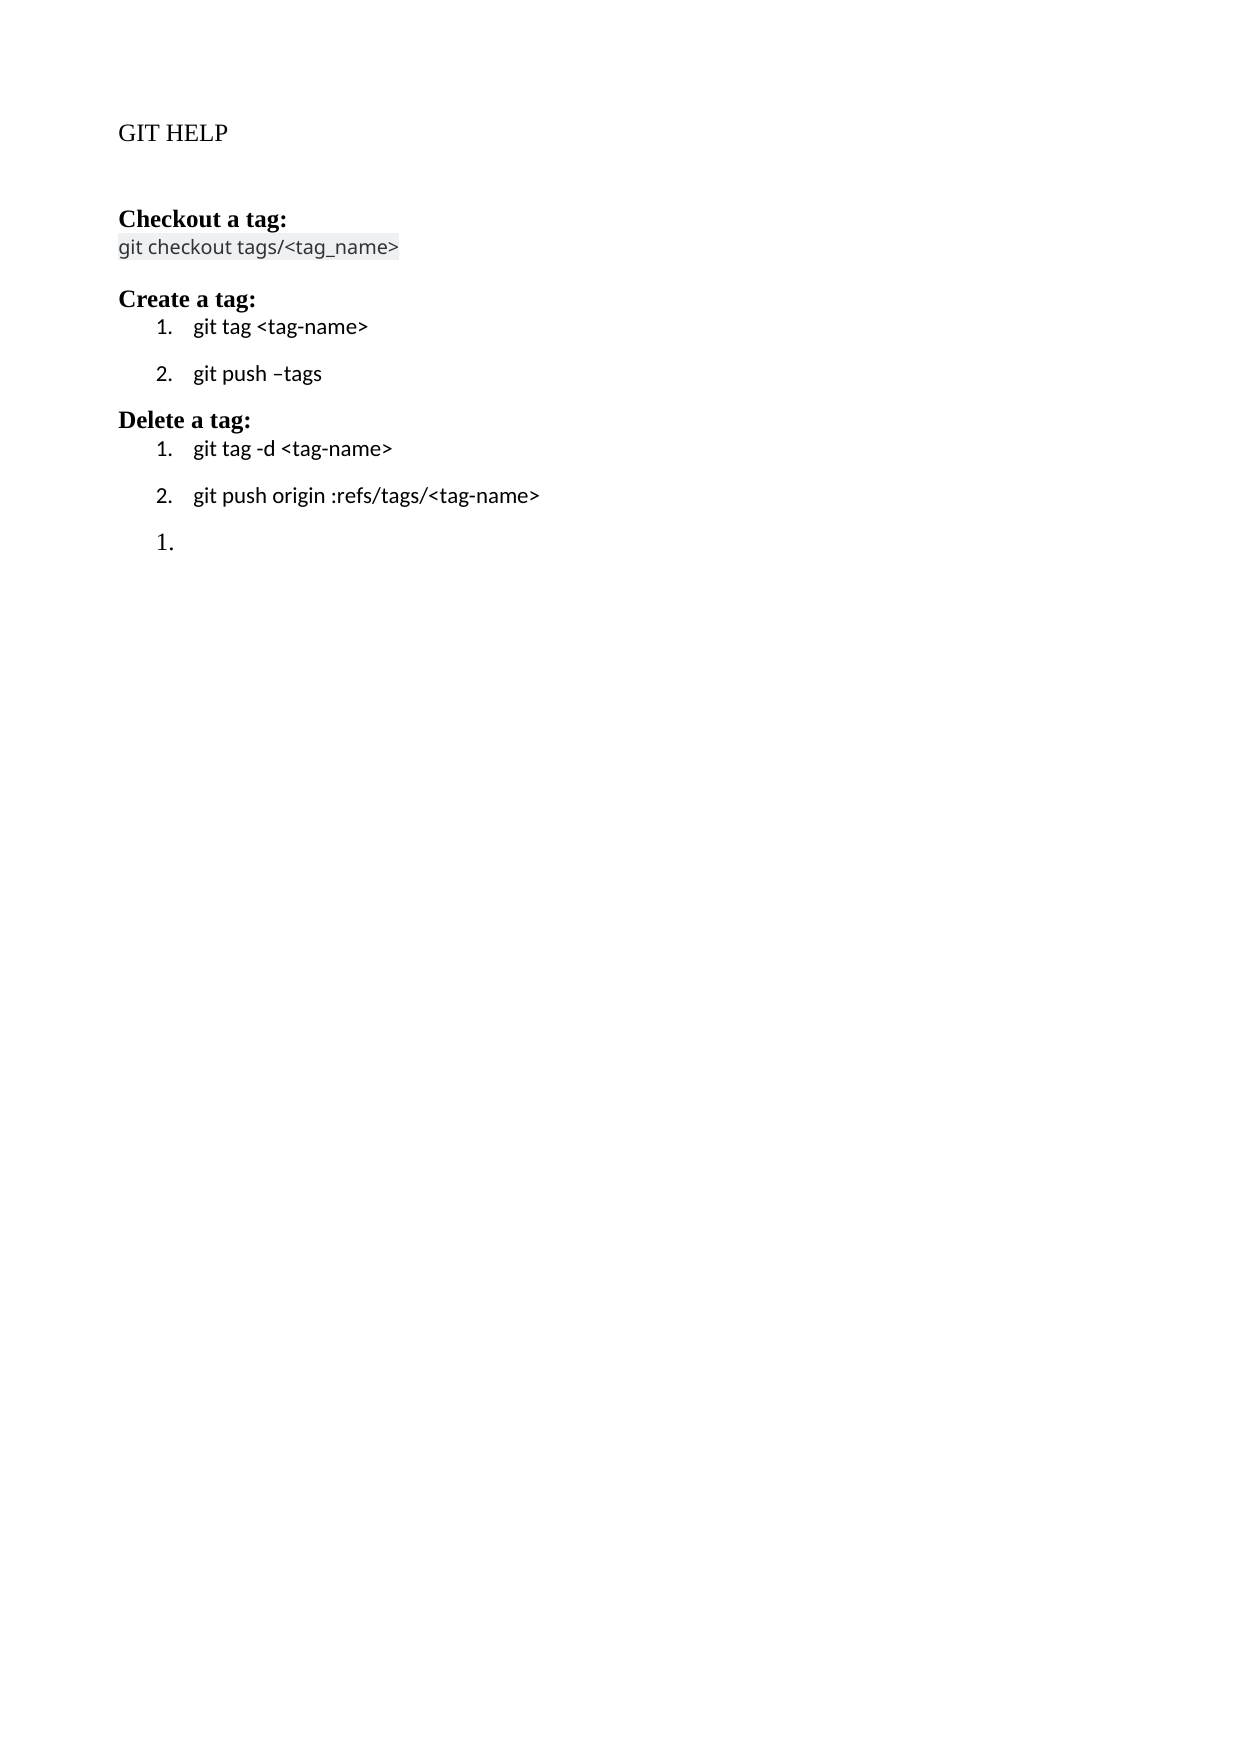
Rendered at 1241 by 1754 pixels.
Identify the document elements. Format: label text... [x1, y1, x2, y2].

text Create a tag: [118, 284, 1122, 312]
text Checkout a tag: [118, 204, 1122, 233]
text git checkout tags/<tag_name> [118, 233, 1122, 260]
text Delete a tag: [118, 406, 1122, 434]
list git tag <tag-name> [156, 312, 1122, 341]
list git tag -d <tag-name> [156, 434, 1122, 462]
list git push –tags [156, 359, 1122, 387]
list git push origin :refs/tags/<tag-name> [156, 481, 1122, 509]
text GIT HELP [118, 118, 1122, 147]
